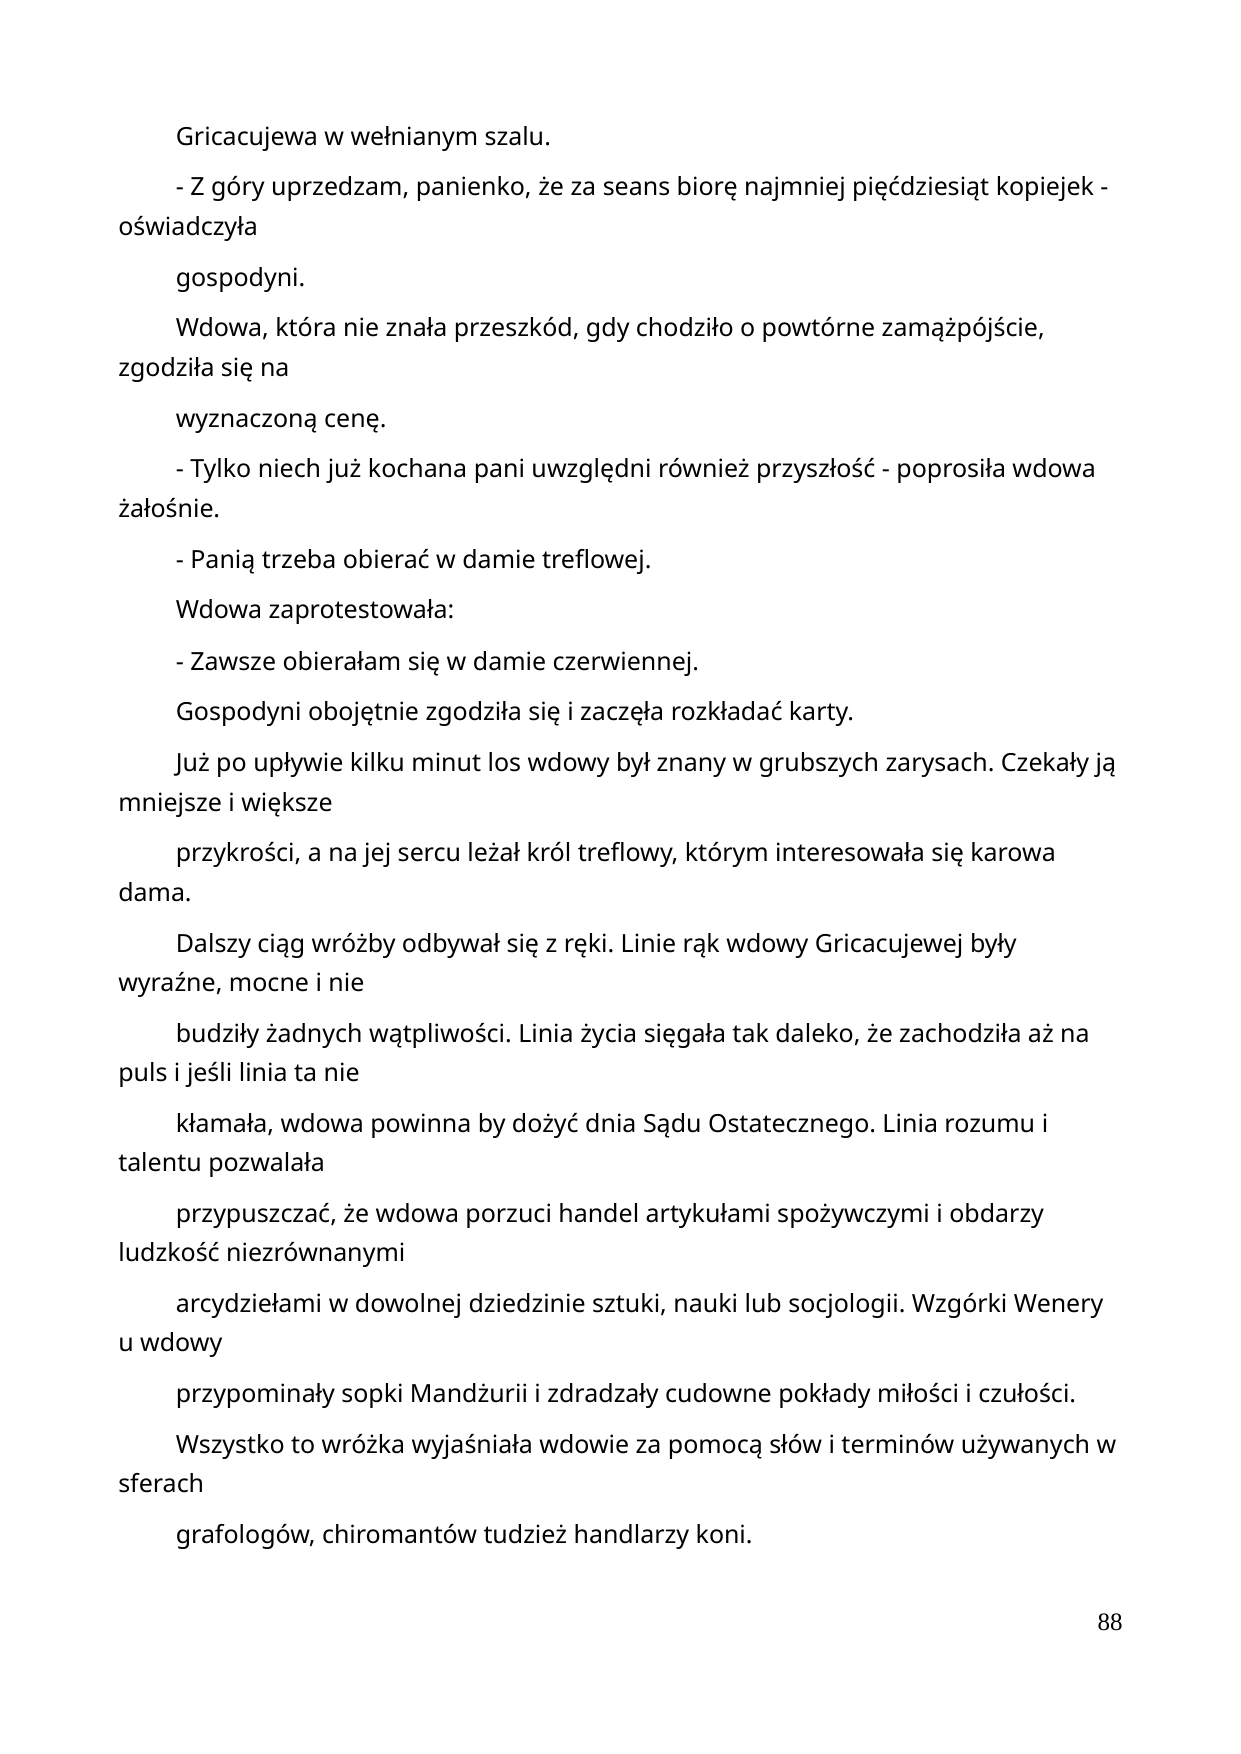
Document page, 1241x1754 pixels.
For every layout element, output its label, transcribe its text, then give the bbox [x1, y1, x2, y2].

text budziły żadnych wątpliwości. Linia życia sięgała tak daleko, że zachodziła aż na puls i jeśli linia ta nie [118, 1015, 1122, 1088]
text Wszystko to wróżka wyjaśniała wdowie za pomocą słów i terminów używanych w sferach [118, 1427, 1122, 1500]
text gospodyni. [118, 259, 1122, 293]
text Gricacujewa w wełnianym szalu. [118, 118, 1122, 152]
text wyznaczoną cenę. [118, 400, 1122, 434]
text - Tylko niech już kochana pani uwzględni również przyszłość - poprosiła wdowa żałośnie. [118, 451, 1122, 524]
text Już po upływie kilku minut los wdowy był znany w grubszych zarysach. Czekały ją mniejsze i większe [118, 745, 1122, 818]
text grafologów, chiromantów tudzież handlarzy koni. [118, 1517, 1122, 1551]
text - Panią trzeba obierać w damie treflowej. [118, 541, 1122, 575]
text Dalszy ciąg wróżby odbywał się z ręki. Linie rąk wdowy Gricacujewej były wyraźne, mocne i nie [118, 925, 1122, 998]
text przypominały sopki Mandżurii i zdradzały cudowne pokłady miłości i czułości. [118, 1376, 1122, 1410]
text przypuszczać, że wdowa porzuci handel artykułami spożywczymi i obdarzy ludzkość niezrównanymi [118, 1196, 1122, 1269]
text Gospodyni obojętnie zgodziła się i zaczęła rozkładać karty. [118, 694, 1122, 728]
text kłamała, wdowa powinna by dożyć dnia Sądu Ostatecznego. Linia rozumu i talentu pozwalała [118, 1105, 1122, 1179]
text arcydziełami w dowolnej dziedzinie sztuki, nauki lub socjologii. Wzgórki Wenery u wdowy [118, 1286, 1122, 1359]
text Wdowa zaprotestowała: [118, 592, 1122, 626]
text - Z góry uprzedzam, panienko, że za seans biorę najmniej pięćdziesiąt kopiejek - oświadczyła [118, 169, 1122, 242]
text Wdowa, która nie znała przeszkód, gdy chodziło o powtórne zamążpójście, zgodziła się na [118, 310, 1122, 383]
text - Zawsze obierałam się w damie czerwiennej. [118, 643, 1122, 677]
text przykrości, a na jej sercu leżał król treflowy, którym interesowała się karowa dama. [118, 835, 1122, 908]
